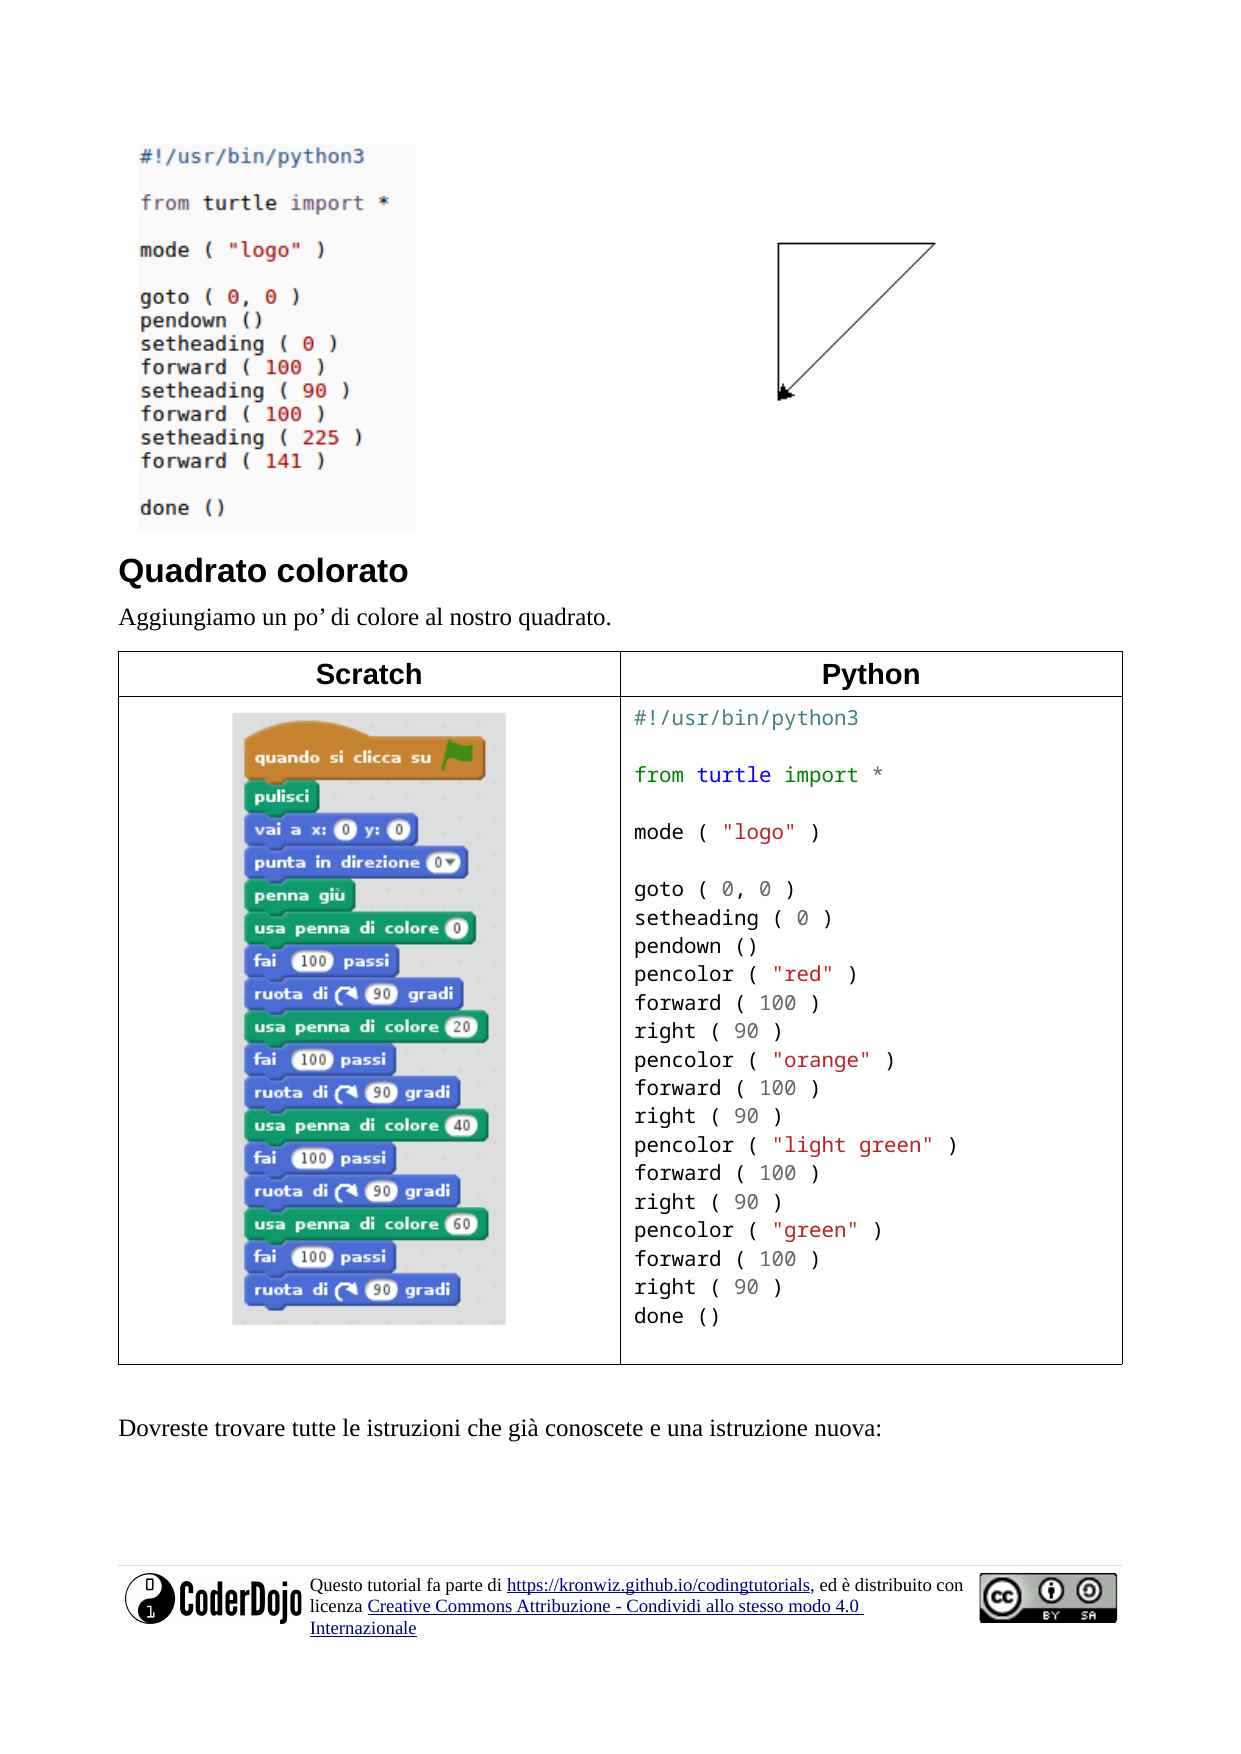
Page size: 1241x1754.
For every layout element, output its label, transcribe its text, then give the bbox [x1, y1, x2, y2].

picture [232, 713, 506, 1325]
table_cell [621, 697, 1122, 1364]
subtitle Quadrato colorato [118, 551, 1122, 590]
picture [112, 118, 1128, 551]
table_cell [119, 697, 620, 1364]
table_header Python [621, 652, 1122, 696]
text Aggiungiamo un po’ di colore al nostro quadrato. [118, 602, 1122, 631]
text Dovreste trovare tutte le istruzioni che già conoscete e una istruzione nuova: [118, 1413, 1122, 1442]
table_header Scratch [119, 652, 620, 696]
picture [125, 1573, 302, 1624]
picture [979, 1573, 1118, 1623]
